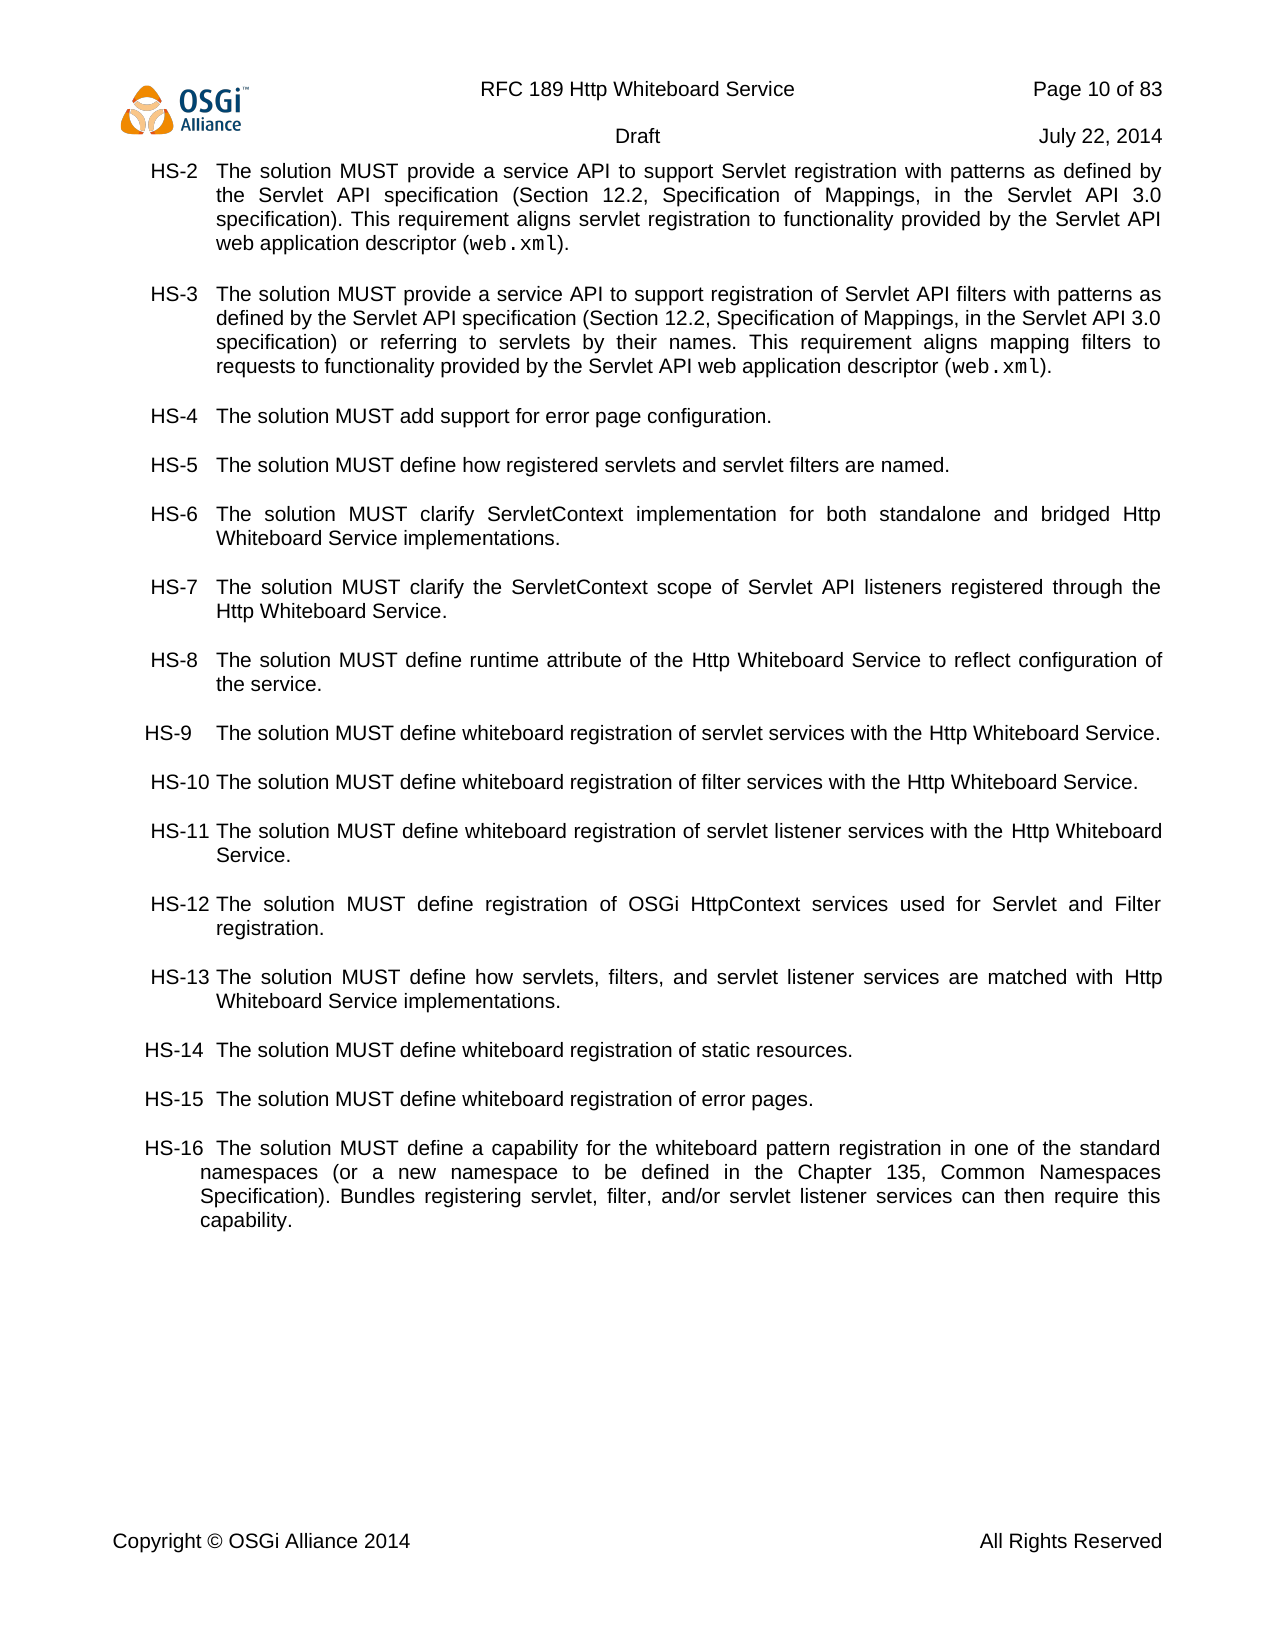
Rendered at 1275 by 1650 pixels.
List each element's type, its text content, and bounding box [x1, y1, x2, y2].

list The solution MUST define whiteboard registration of filter services with the Http Whiteboard Service. [150, 770, 1162, 794]
picture [113, 78, 257, 142]
list The solution MUST define registration of OSGi HttpContext services used for Servlet and Filter registration. [150, 892, 1162, 940]
list The solution MUST define whiteboard registration of servlet listener services with the Http Whiteboard Service. [150, 819, 1162, 867]
list The solution MUST define whiteboard registration of servlet services with the Http Whiteboard Service. [144, 721, 1162, 745]
list The solution MUST provide a service API to support registration of Servlet API filters with patterns as defined by the Servlet API specification (Section 12.2, Specification of Mappings, in the Servlet API 3.0 specification) or referring to servlets by their names. This requirement aligns mapping filters to requests to functionality provided by the Servlet API web application descriptor (web.xml). [150, 282, 1162, 379]
list The solution MUST define how servlets, filters, and servlet listener services are matched with Http Whiteboard Service implementations. [150, 965, 1162, 1013]
list The solution MUST define whiteboard registration of error pages. [144, 1087, 1162, 1111]
list The solution MUST add support for error page configuration. [150, 404, 1162, 428]
list The solution MUST clarify the ServletContext scope of Servlet API listeners registered through the Http Whiteboard Service. [150, 575, 1162, 623]
list The solution MUST define runtime attribute of the Http Whiteboard Service to reflect configuration of the service. [150, 648, 1162, 696]
list The solution MUST provide a service API to support Servlet registration with patterns as defined by the Servlet API specification (Section 12.2, Specification of Mappings, in the Servlet API 3.0 specification). This requirement aligns servlet registration to functionality provided by the Servlet API web application descriptor (web.xml). [150, 159, 1162, 257]
list The solution MUST define whiteboard registration of static resources. [144, 1038, 1162, 1062]
list The solution MUST define a capability for the whiteboard pattern registration in one of the standard namespaces (or a new namespace to be defined in the Chapter 135, Common Namespaces Specification). Bundles registering servlet, filter, and/or servlet listener services can then require this capability. [144, 1136, 1162, 1231]
list The solution MUST clarify ServletContext implementation for both standalone and bridged Http Whiteboard Service implementations. [150, 502, 1162, 550]
list The solution MUST define how registered servlets and servlet filters are named. [150, 453, 1162, 477]
